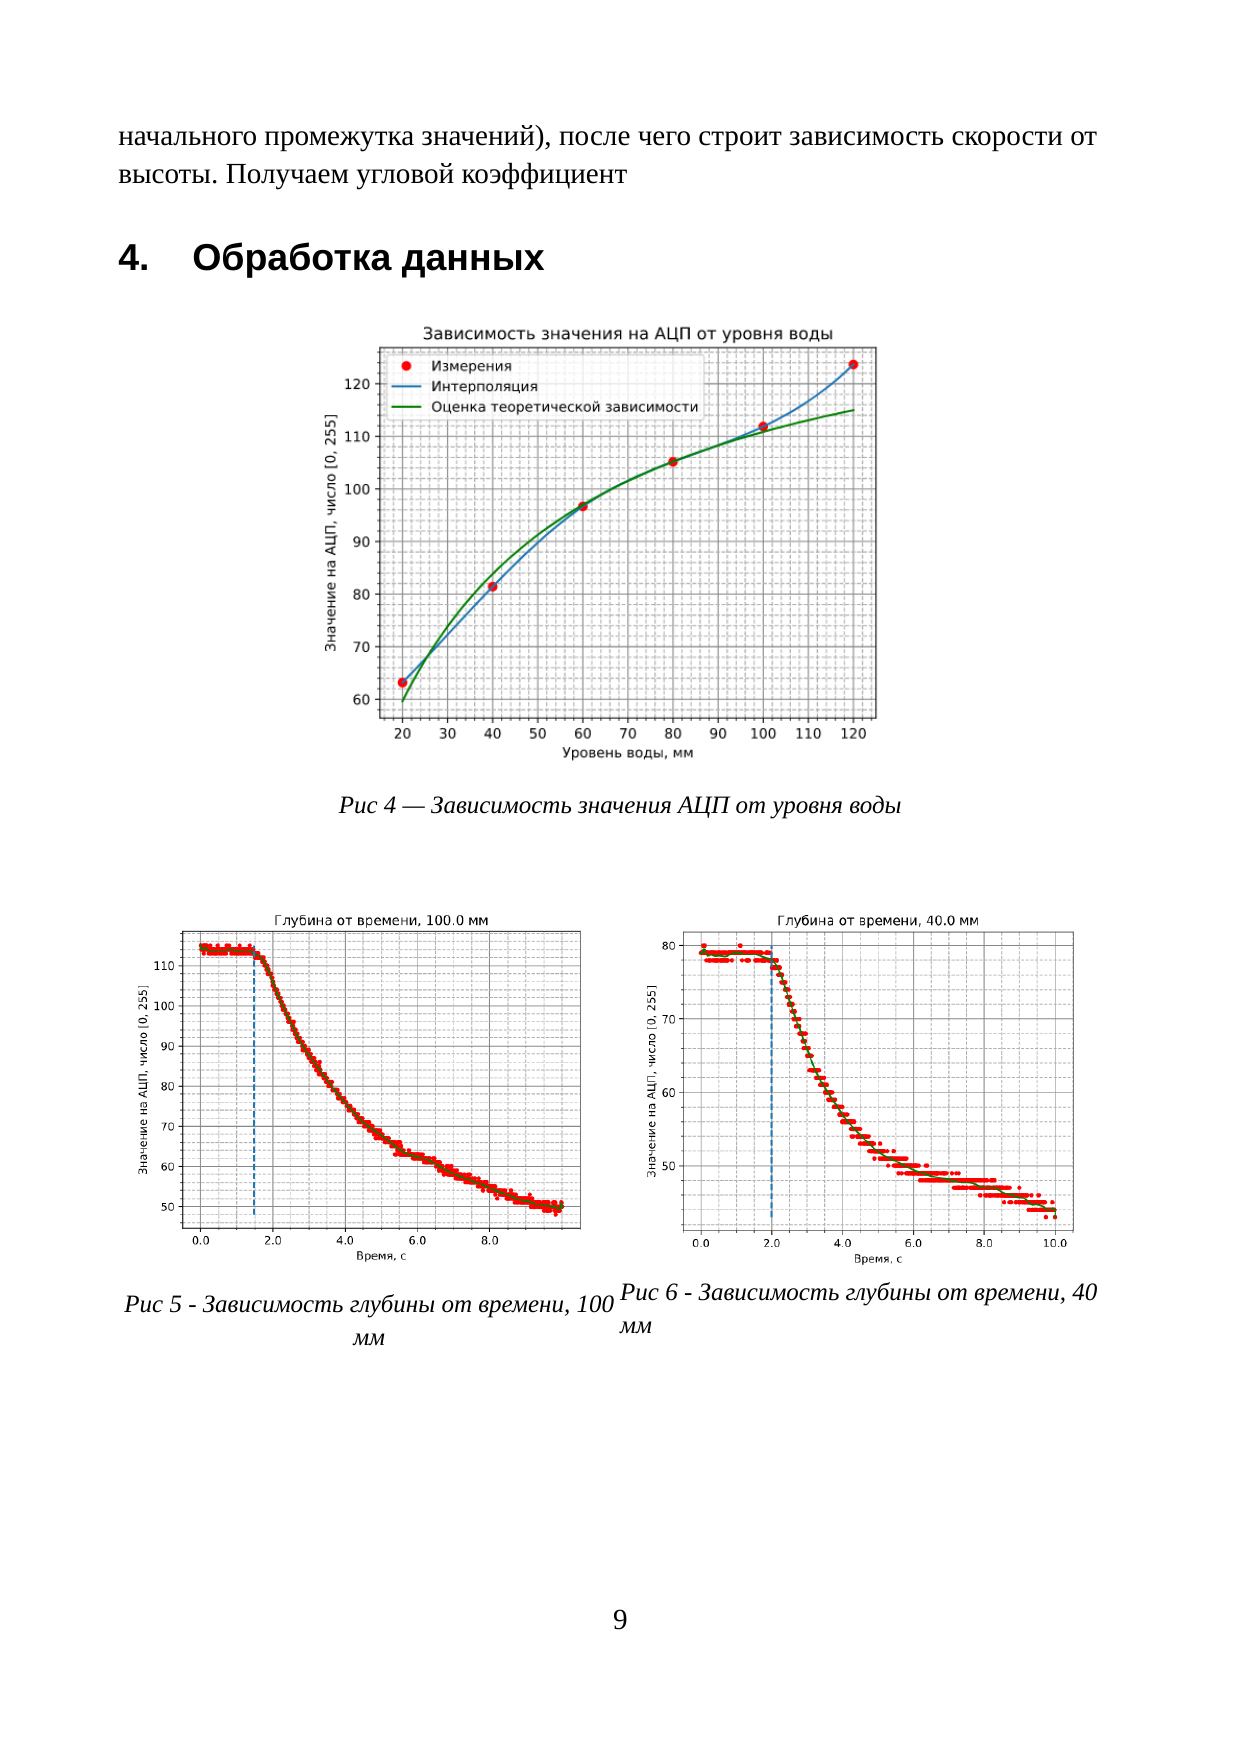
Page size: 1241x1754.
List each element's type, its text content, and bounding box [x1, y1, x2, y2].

table_header Рис 6 - Зависимость глубины от времени, 40 мм [620, 1273, 1122, 1370]
subtitle Обработка данных [118, 235, 1122, 278]
picture [118, 885, 1123, 1273]
text начального промежутка значений), после чего строит зависимость скорости от высоты. Получаем угловой коэффициент [118, 118, 1122, 190]
picture [300, 290, 940, 771]
table_header Рис 5 - Зависимость глубины от времени, 100 мм [118, 1270, 620, 1370]
text Рис 4 — Зависимость значения АЦП от уровня воды [118, 790, 1122, 819]
